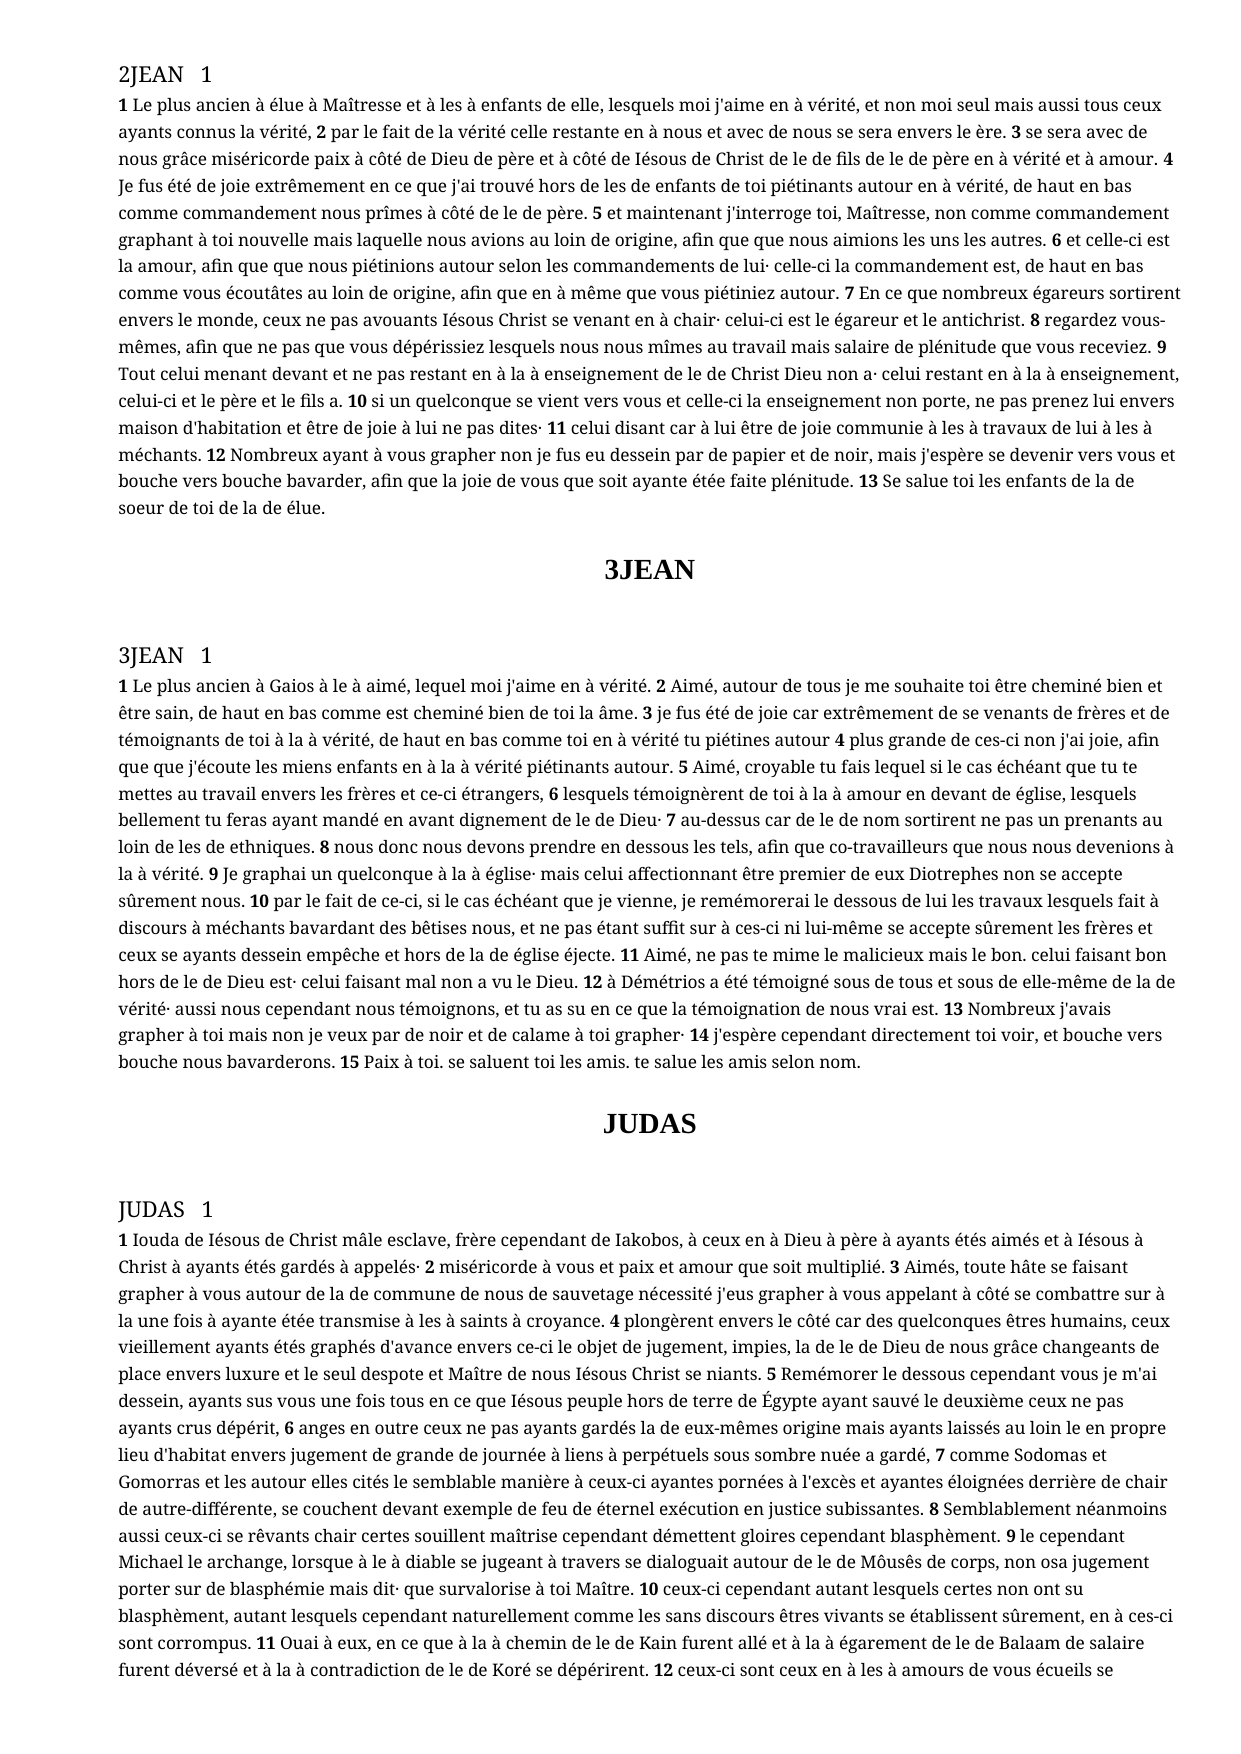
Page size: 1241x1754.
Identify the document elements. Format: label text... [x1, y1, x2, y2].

text 1 Le plus ancien à élue à Maîtresse et à les à enfants de elle, lesquels moi j'aime en à vérité, et non moi seul mais aussi tous ceux ayants connus la vérité, 2 par le fait de la vérité celle restante en à nous et avec de nous se sera envers le ère. 3 se sera avec de nous grâce miséricorde paix à côté de Dieu de père et à côté de Iésous de Christ de le de fils de le de père en à vérité et à amour. 4 Je fus été de joie extrêmement en ce que j'ai trouvé hors de les de enfants de toi piétinants autour en à vérité, de haut en bas comme commandement nous prîmes à côté de le de père. 5 et maintenant j'interroge toi, Maîtresse, non comme commandement graphant à toi nouvelle mais laquelle nous avions au loin de origine, afin que que nous aimions les uns les autres. 6 et celle-ci est la amour, afin que que nous piétinions autour selon les commandements de lui· celle-ci la commandement est, de haut en bas comme vous écoutâtes au loin de origine, afin que en à même que vous piétiniez autour. 7 En ce que nombreux égareurs sortirent envers le monde, ceux ne pas avouants Iésous Christ se venant en à chair· celui-ci est le égareur et le antichrist. 8 regardez vous-mêmes, afin que ne pas que vous dépérissiez lesquels nous nous mîmes au travail mais salaire de plénitude que vous receviez. 9 Tout celui menant devant et ne pas restant en à la à enseignement de le de Christ Dieu non a· celui restant en à la à enseignement, celui-ci et le père et le fils a. 10 si un quelconque se vient vers vous et celle-ci la enseignement non porte, ne pas prenez lui envers maison d'habitation et être de joie à lui ne pas dites· 11 celui disant car à lui être de joie communie à les à travaux de lui à les à méchants. 12 Nombreux ayant à vous grapher non je fus eu dessein par de papier et de noir, mais j'espère se devenir vers vous et bouche vers bouche bavarder, afin que la joie de vous que soit ayante étée faite plénitude. 13 Se salue toi les enfants de la de soeur de toi de la de élue. [118, 93, 1181, 520]
text 1 Iouda de Iésous de Christ mâle esclave, frère cependant de Iakobos, à ceux en à Dieu à père à ayants étés aimés et à Iésous à Christ à ayants étés gardés à appelés· 2 miséricorde à vous et paix et amour que soit multiplié. 3 Aimés, toute hâte se faisant grapher à vous autour de la de commune de nous de sauvetage nécessité j'eus grapher à vous appelant à côté se combattre sur à la une fois à ayante étée transmise à les à saints à croyance. 4 plongèrent envers le côté car des quelconques êtres humains, ceux vieillement ayants étés graphés d'avance envers ce-ci le objet de jugement, impies, la de le de Dieu de nous grâce changeants de place envers luxure et le seul despote et Maître de nous Iésous Christ se niants. 5 Remémorer le dessous cependant vous je m'ai dessein, ayants sus vous une fois tous en ce que Iésous peuple hors de terre de Égypte ayant sauvé le deuxième ceux ne pas ayants crus dépérit, 6 anges en outre ceux ne pas ayants gardés la de eux-mêmes origine mais ayants laissés au loin le en propre lieu d'habitat envers jugement de grande de journée à liens à perpétuels sous sombre nuée a gardé, 7 comme Sodomas et Gomorras et les autour elles cités le semblable manière à ceux-ci ayantes pornées à l'excès et ayantes éloignées derrière de chair de autre-différente, se couchent devant exemple de feu de éternel exécution en justice subissantes. 8 Semblablement néanmoins aussi ceux-ci se rêvants chair certes souillent maîtrise cependant démettent gloires cependant blasphèment. 9 le cependant Michael le archange, lorsque à le à diable se jugeant à travers se dialoguait autour de le de Môusês de corps, non osa jugement porter sur de blasphémie mais dit· que survalorise à toi Maître. 10 ceux-ci cependant autant lesquels certes non ont su blasphèment, autant lesquels cependant naturellement comme les sans discours êtres vivants se établissent sûrement, en à ces-ci sont corrompus. 11 Ouai à eux, en ce que à la à chemin de le de Kain furent allé et à la à égarement de le de Balaam de salaire furent déversé et à la à contradiction de le de Koré se dépérirent. 12 ceux-ci sont ceux en à les à amours de vous écueils se [118, 1228, 1181, 1681]
text 3JEAN 1 [118, 640, 1181, 670]
text JUDAS 1 [118, 1194, 1181, 1224]
text 1 Le plus ancien à Gaios à le à aimé, lequel moi j'aime en à vérité. 2 Aimé, autour de tous je me souhaite toi être cheminé bien et être sain, de haut en bas comme est cheminé bien de toi la âme. 3 je fus été de joie car extrêmement de se venants de frères et de témoignants de toi à la à vérité, de haut en bas comme toi en à vérité tu piétines autour 4 plus grande de ces-ci non j'ai joie, afin que que j'écoute les miens enfants en à la à vérité piétinants autour. 5 Aimé, croyable tu fais lequel si le cas échéant que tu te mettes au travail envers les frères et ce-ci étrangers, 6 lesquels témoignèrent de toi à la à amour en devant de église, lesquels bellement tu feras ayant mandé en avant dignement de le de Dieu· 7 au-dessus car de le de nom sortirent ne pas un prenants au loin de les de ethniques. 8 nous donc nous devons prendre en dessous les tels, afin que co-travailleurs que nous nous devenions à la à vérité. 9 Je graphai un quelconque à la à église· mais celui affectionnant être premier de eux Diotrephes non se accepte sûrement nous. 10 par le fait de ce-ci, si le cas échéant que je vienne, je remémorerai le dessous de lui les travaux lesquels fait à discours à méchants bavardant des bêtises nous, et ne pas étant suffit sur à ces-ci ni lui-même se accepte sûrement les frères et ceux se ayants dessein empêche et hors de la de église éjecte. 11 Aimé, ne pas te mime le malicieux mais le bon. celui faisant bon hors de le de Dieu est· celui faisant mal non a vu le Dieu. 12 à Démétrios a été témoigné sous de tous et sous de elle-même de la de vérité· aussi nous cependant nous témoignons, et tu as su en ce que la témoignation de nous vrai est. 13 Nombreux j'avais grapher à toi mais non je veux par de noir et de calame à toi grapher· 14 j'espère cependant directement toi voir, et bouche vers bouche nous bavarderons. 15 Paix à toi. se saluent toi les amis. te salue les amis selon nom. [118, 674, 1181, 1074]
subtitle JUDAS [118, 1106, 1181, 1140]
subtitle 3JEAN [118, 552, 1181, 586]
text 2JEAN 1 [118, 59, 1181, 89]
